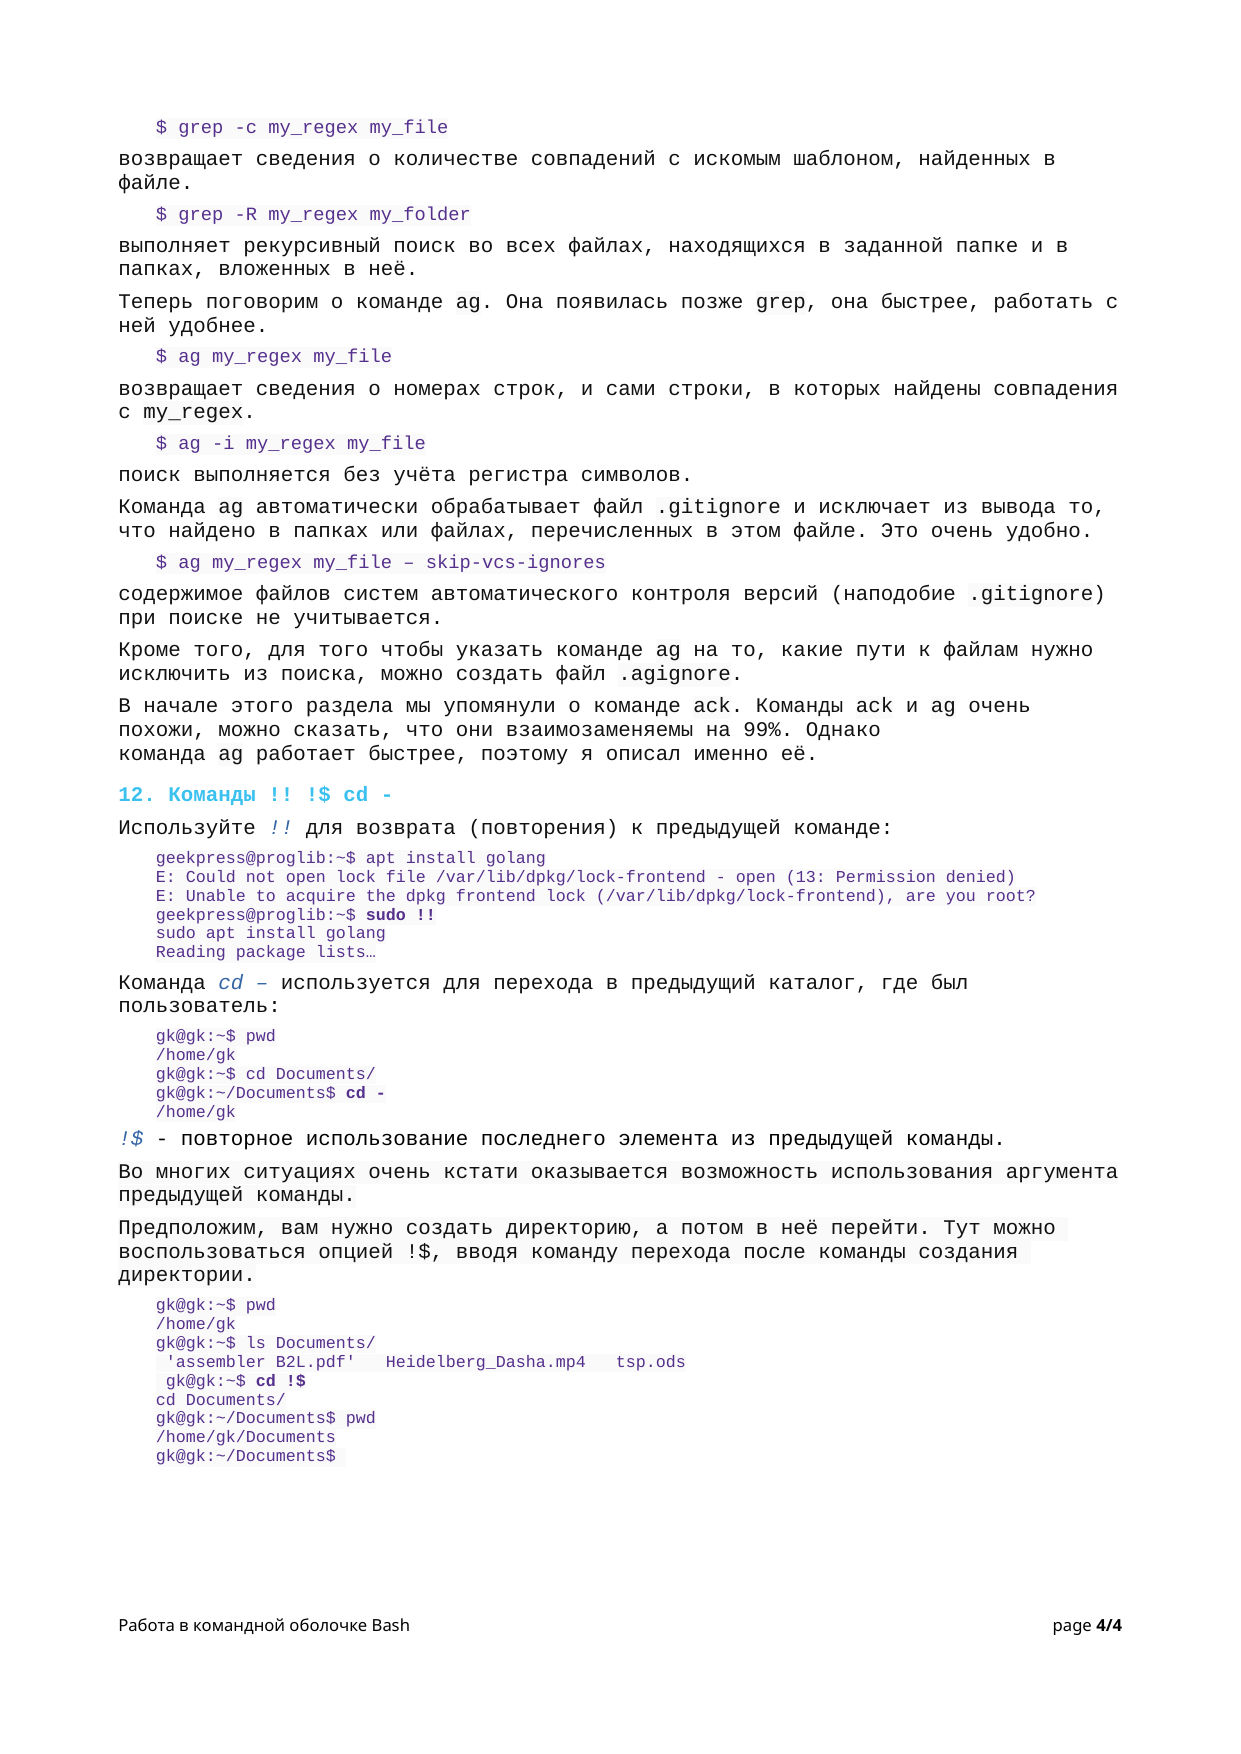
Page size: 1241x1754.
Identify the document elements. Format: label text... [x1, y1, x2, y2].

text gk@gk:~$ pwd [118, 1028, 1122, 1047]
text Reading package lists… [118, 944, 1122, 963]
text Используйте !! для возврата (повторения) к предыдущей команде: [118, 817, 1122, 841]
text Предположим, вам нужно создать директорию, а потом в неё перейти. Тут можно воспользоваться опцией !$, вводя команду перехода после команды создания директории. [118, 1217, 1122, 1288]
text Во многих ситуациях очень кстати оказывается возможность использования аргумента предыдущей команды. [118, 1161, 1122, 1208]
text $ ag -i my_regex my_file [118, 434, 1122, 455]
text geekpress@proglib:~$ sudo !! [118, 906, 1122, 925]
text sudo apt install golang [118, 925, 1122, 944]
text E: Unable to acquire the dpkg frontend lock (/var/lib/dpkg/lock-frontend), are you root? [118, 887, 1122, 906]
text выполняет рекурсивный поиск во всех файлах, находящихся в заданной папке и в папках, вложенных в неё. [118, 235, 1122, 282]
text $ grep -c my_regex my_file [118, 118, 1122, 139]
text Команда cd – используется для перехода в предыдущий каталог, где был пользователь: [118, 972, 1122, 1019]
text /home/gk [118, 1047, 1122, 1066]
text gk@gk:~$ pwd [118, 1297, 1122, 1316]
text возвращает сведения о количестве совпадений с искомым шаблоном, найденных в файле. [118, 148, 1122, 196]
text gk@gk:~$ cd Documents/ [118, 1066, 1122, 1084]
text geekpress@proglib:~$ apt install golang [118, 849, 1122, 868]
text $ ag my_regex my_file – skip-vcs-ignores [118, 553, 1122, 574]
text gk@gk:~$ cd !$ [118, 1372, 1122, 1391]
text 'assembler B2L.pdf' Heidelberg_Dasha.mp4 tsp.ods [118, 1353, 1122, 1372]
text E: Could not open lock file /var/lib/dpkg/lock-frontend - open (13: Permission denied) [118, 868, 1122, 887]
text gk@gk:~/Documents$ [118, 1448, 1122, 1467]
text gk@gk:~/Documents$ pwd [118, 1410, 1122, 1429]
text Команда ag автоматически обрабатывает файл .gitignore и исключает из вывода то, что найдено в папках или файлах, перечисленных в этом файле. Это очень удобно. [118, 497, 1122, 544]
text gk@gk:~/Documents$ cd - [118, 1084, 1122, 1103]
text /home/gk [118, 1316, 1122, 1335]
text gk@gk:~$ ls Documents/ [118, 1335, 1122, 1353]
subtitle 12. Команды !! !$ cd - [118, 784, 1122, 808]
text !$ - повторное использование последнего элемента из предыдущей команды. [118, 1128, 1122, 1152]
text содержимое файлов систем автоматического контроля версий (наподобие .gitignore) при поиске не учитывается. [118, 583, 1122, 630]
text поиск выполняется без учёта регистра символов. [118, 464, 1122, 488]
text возвращает сведения о номерах строк, и сами строки, в которых найдены совпадения с my_regex. [118, 377, 1122, 425]
text /home/gk/Documents [118, 1429, 1122, 1448]
text $ ag my_regex my_file [118, 347, 1122, 368]
text cd Documents/ [118, 1391, 1122, 1410]
text $ grep -R my_regex my_folder [118, 204, 1122, 226]
text В начале этого раздела мы упомянули о команде ack. Команды ack и ag очень похожи, можно сказать, что они взаимозаменяемы на 99%. Однако команда ag работает быстрее, поэтому я описал именно её. [118, 696, 1122, 766]
text Кроме того, для того чтобы указать команде ag на то, какие пути к файлам нужно исключить из поиска, можно создать файл .agignore. [118, 639, 1122, 687]
text Теперь поговорим о команде ag. Она появилась позже grep, она быстрее, работать с ней удобнее. [118, 291, 1122, 338]
text /home/gk [118, 1103, 1122, 1122]
